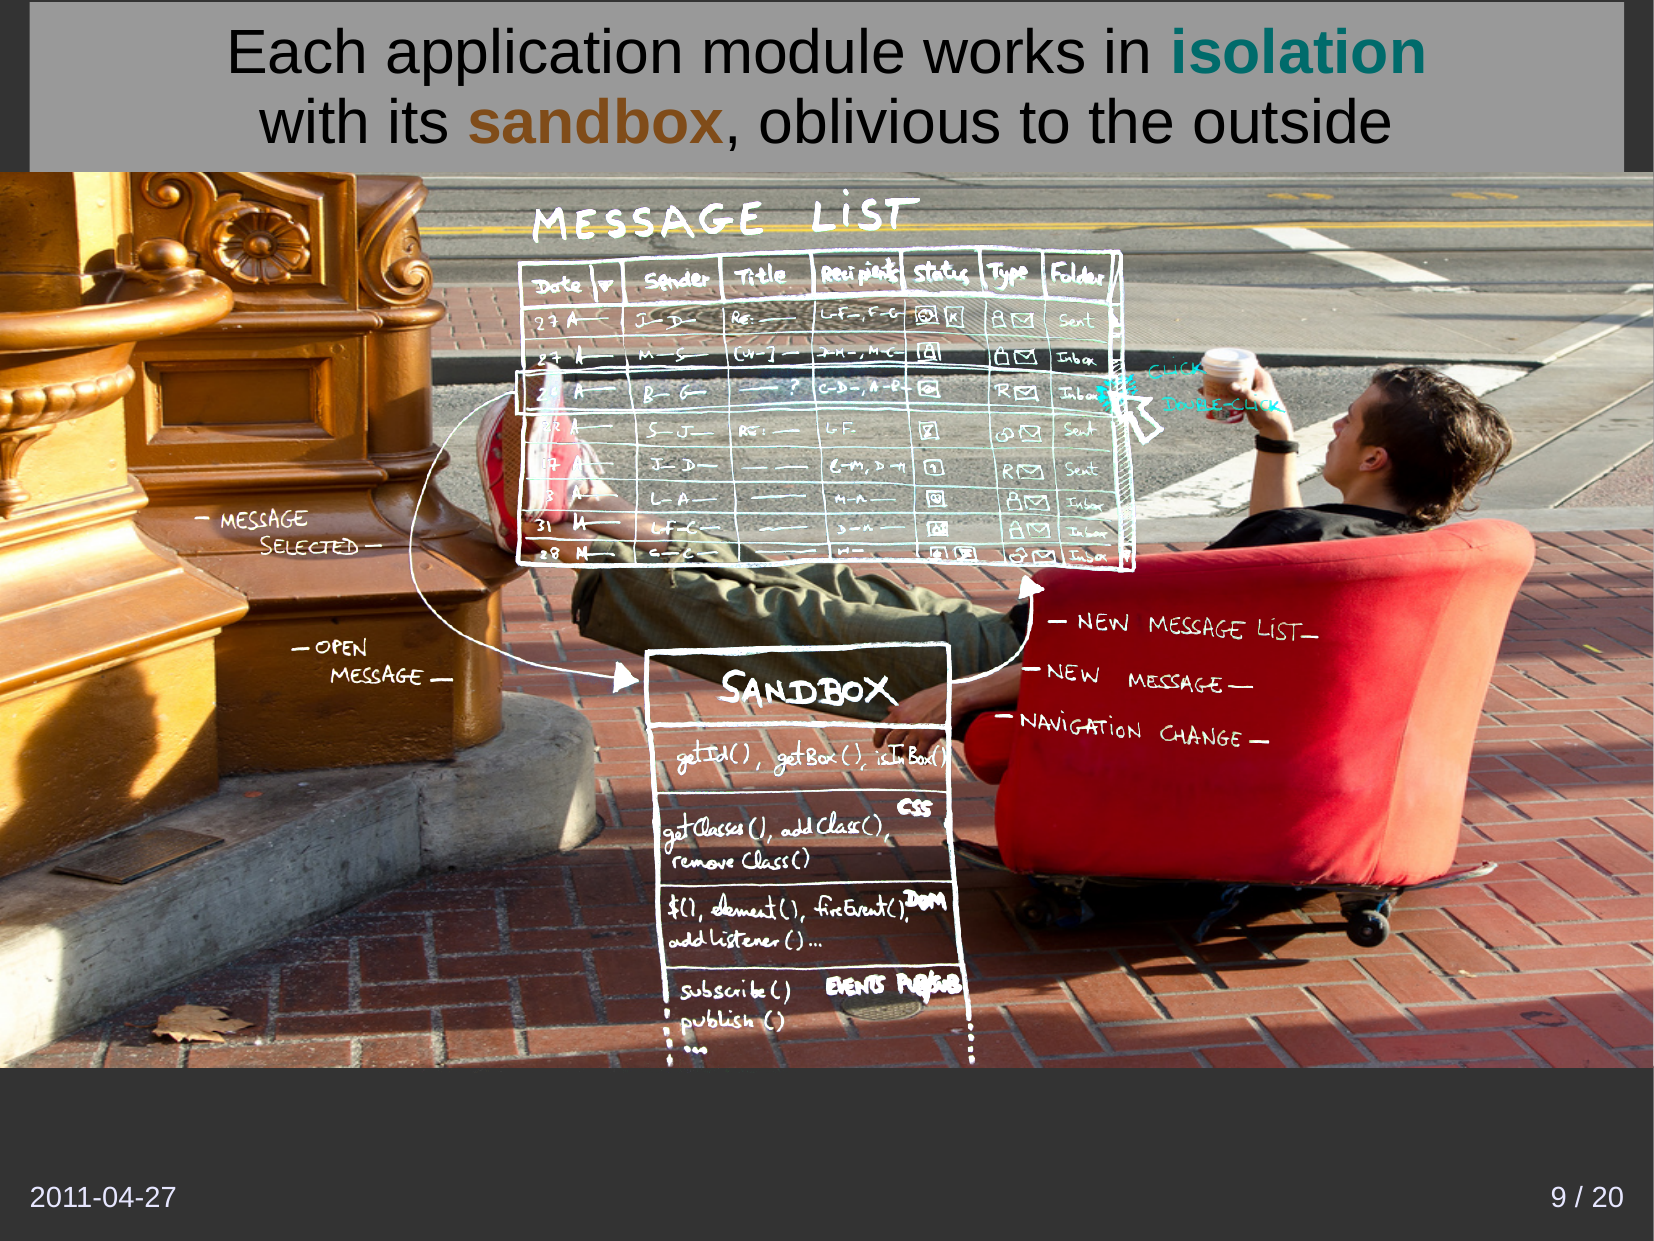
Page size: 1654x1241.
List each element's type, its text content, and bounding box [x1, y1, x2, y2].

picture [0, 0, 1654, 1241]
title Each application module works in isolation with its sandbox, oblivious to the outside [29, 2, 1625, 172]
